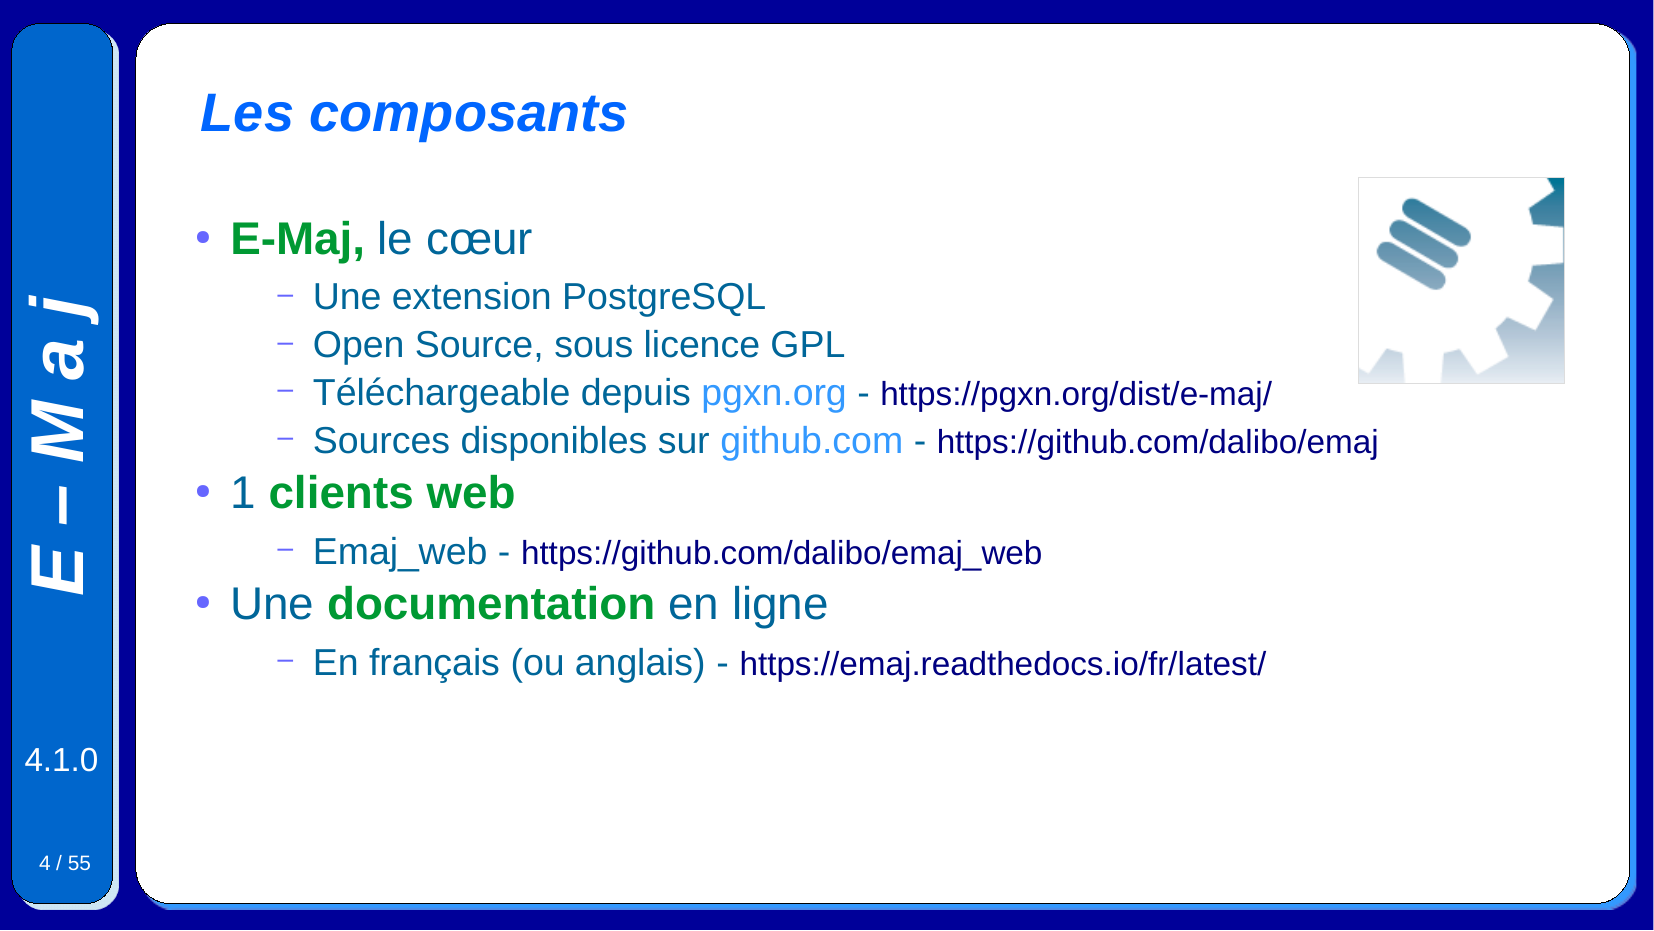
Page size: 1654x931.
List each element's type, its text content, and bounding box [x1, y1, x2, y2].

list E-Maj, le cœur Une extension PostgreSQL Open Source, sous licence GPL Téléchargeable depuis pgxn.org - https://pgxn.org/dist/e-maj/ Sources disponibles sur github.com - https://github.com/dalibo/emaj 1 clients web Emaj_web - https://github.com/dalibo/emaj_web Une documentation en ligne En français (ou anglais) - https://emaj.readthedocs.io/fr/latest/ [177, 212, 1587, 804]
title Les composants [200, 34, 1575, 191]
picture [1358, 177, 1565, 384]
